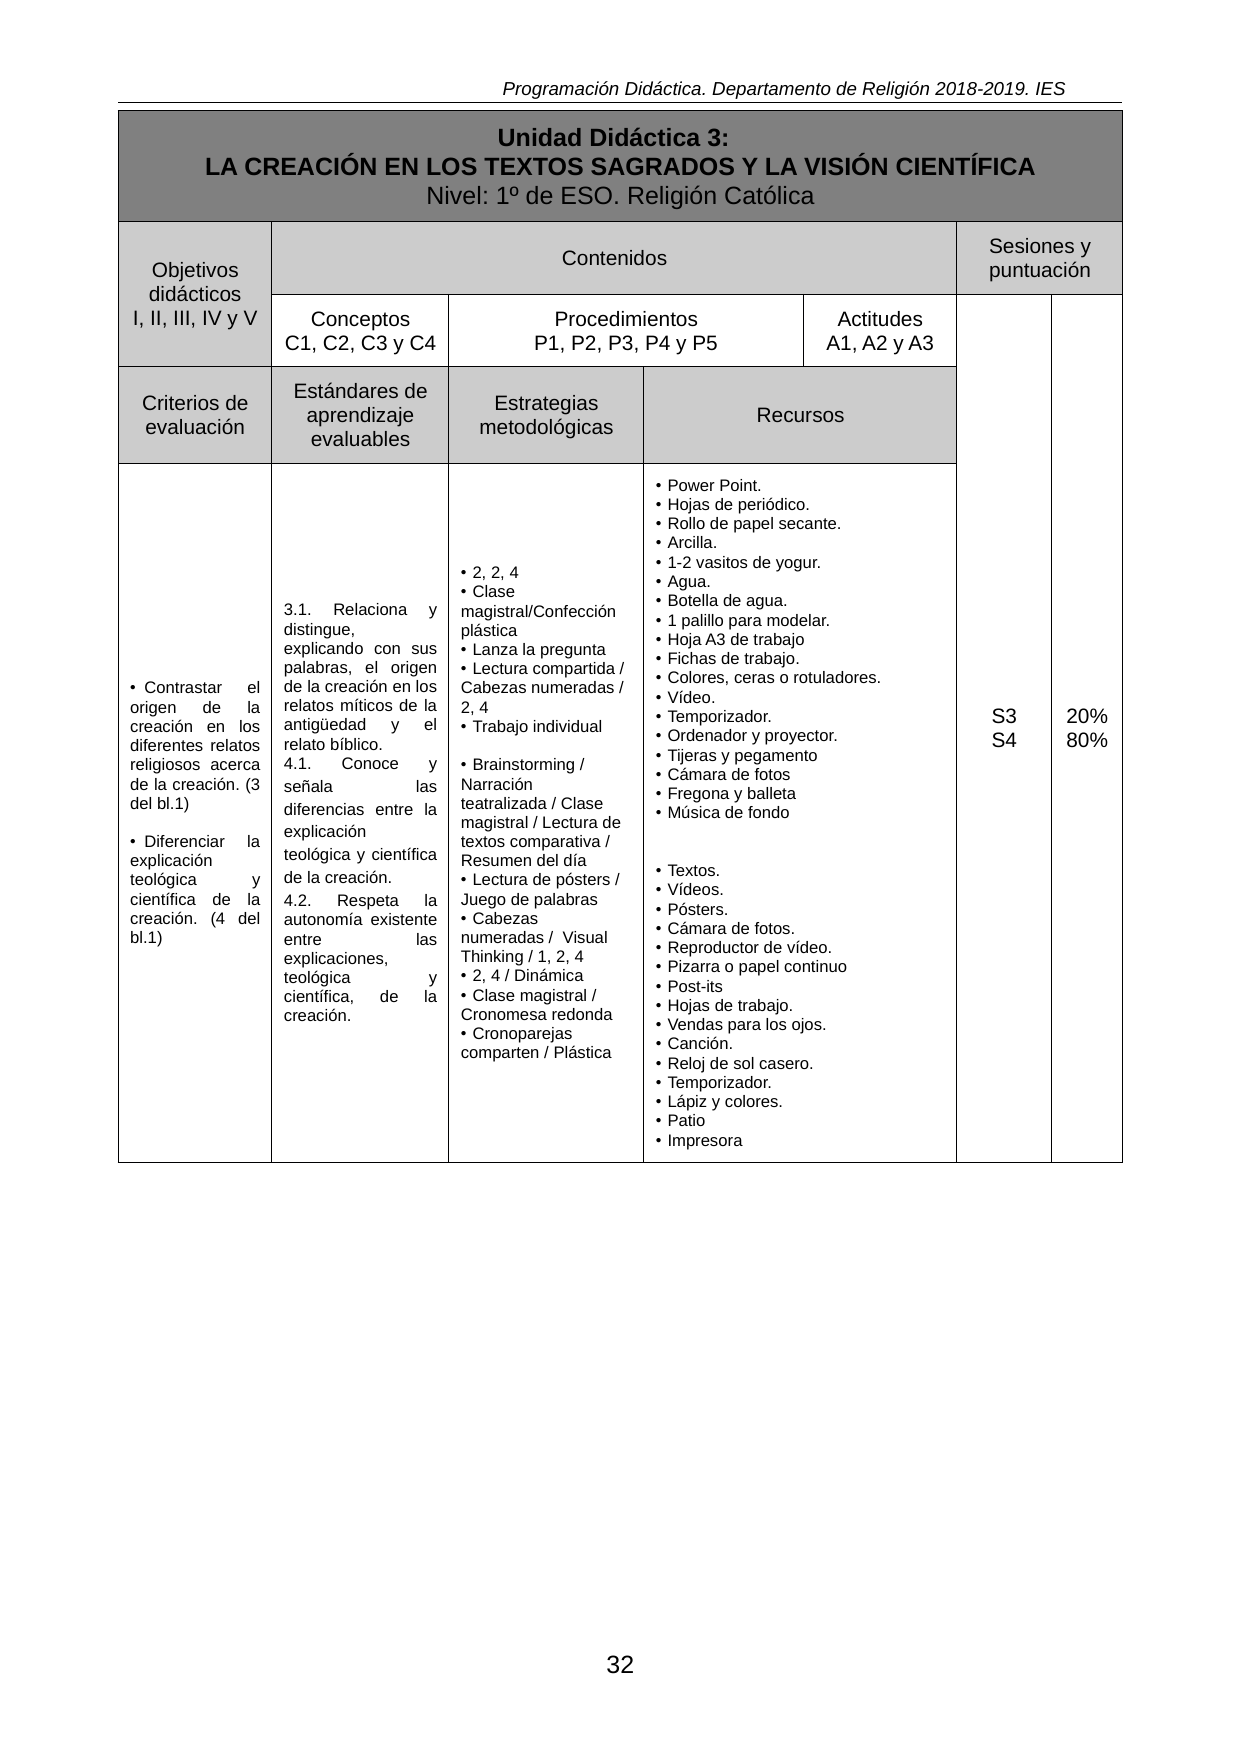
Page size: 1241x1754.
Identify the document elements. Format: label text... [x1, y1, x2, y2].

table_cell 20% 80% [1052, 295, 1122, 1162]
table_cell Power Point. Hojas de periódico. Rollo de papel secante. Arcilla. 1-2 vasitos de yogur. Agua. Botella de agua. 1 palillo para modelar. Hoja A3 de trabajo Fichas de trabajo. Colores, ceras o rotuladores. Vídeo. Temporizador. Ordenador y proyector. Tijeras y pegamento Cámara de fotos Fregona y balleta Música de fondo Textos. Vídeos. Pósters. Cámara de fotos. Reproductor de vídeo. Pizarra o papel continuo Post-its Hojas de trabajo. Vendas para los ojos. Canción. Reloj de sol casero. Temporizador. Lápiz y colores. Patio Impresora [644, 464, 956, 1162]
table_header Unidad Didáctica 3: LA CREACIÓN EN LOS TEXTOS SAGRADOS Y LA VISIÓN CIENTÍFICA Nivel: 1º de ESO. Religión Católica [119, 111, 1122, 221]
table_cell Criterios de evaluación [119, 367, 271, 463]
table_cell Objetivos didácticos I, II, III, IV y V [119, 222, 271, 366]
table_cell Conceptos C1, C2, C3 y C4 [272, 295, 448, 366]
table_cell Procedimientos P1, P2, P3, P4 y P5 [449, 295, 803, 366]
table_cell 2, 2, 4 Clase magistral/Confección plástica Lanza la pregunta Lectura compartida / Cabezas numeradas / 2, 4 Trabajo individual Brainstorming / Narración teatralizada / Clase magistral / Lectura de textos comparativa / Resumen del día Lectura de pósters / Juego de palabras Cabezas numeradas / Visual Thinking / 1, 2, 4 2, 4 / Dinámica Clase magistral / Cronomesa redonda Cronoparejas comparten / Plástica [449, 464, 643, 1162]
table_cell Contenidos [272, 222, 956, 294]
table_cell Actitudes A1, A2 y A3 [804, 295, 956, 366]
table_cell S3 S4 [957, 295, 1051, 1162]
table_cell Estándares de aprendizaje evaluables [272, 367, 448, 463]
table_cell 3.1. Relaciona y distingue, explicando con sus palabras, el origen de la creación en los relatos míticos de la antigüedad y el relato bíblico. 4.1. Conoce y señala las diferencias entre la explicación teológica y científica de la creación. 4.2. Respeta la autonomía existente entre las explicaciones, teológica y científica, de la creación. [272, 464, 448, 1162]
table_cell Estrategias metodológicas [449, 367, 643, 463]
table_cell Sesiones y puntuación [957, 222, 1122, 294]
table_cell Recursos [644, 367, 956, 463]
table_cell Contrastar el origen de la creación en los diferentes relatos religiosos acerca de la creación. (3 del bl.1) Diferenciar la explicación teológica y científica de la creación. (4 del bl.1) [119, 464, 271, 1162]
